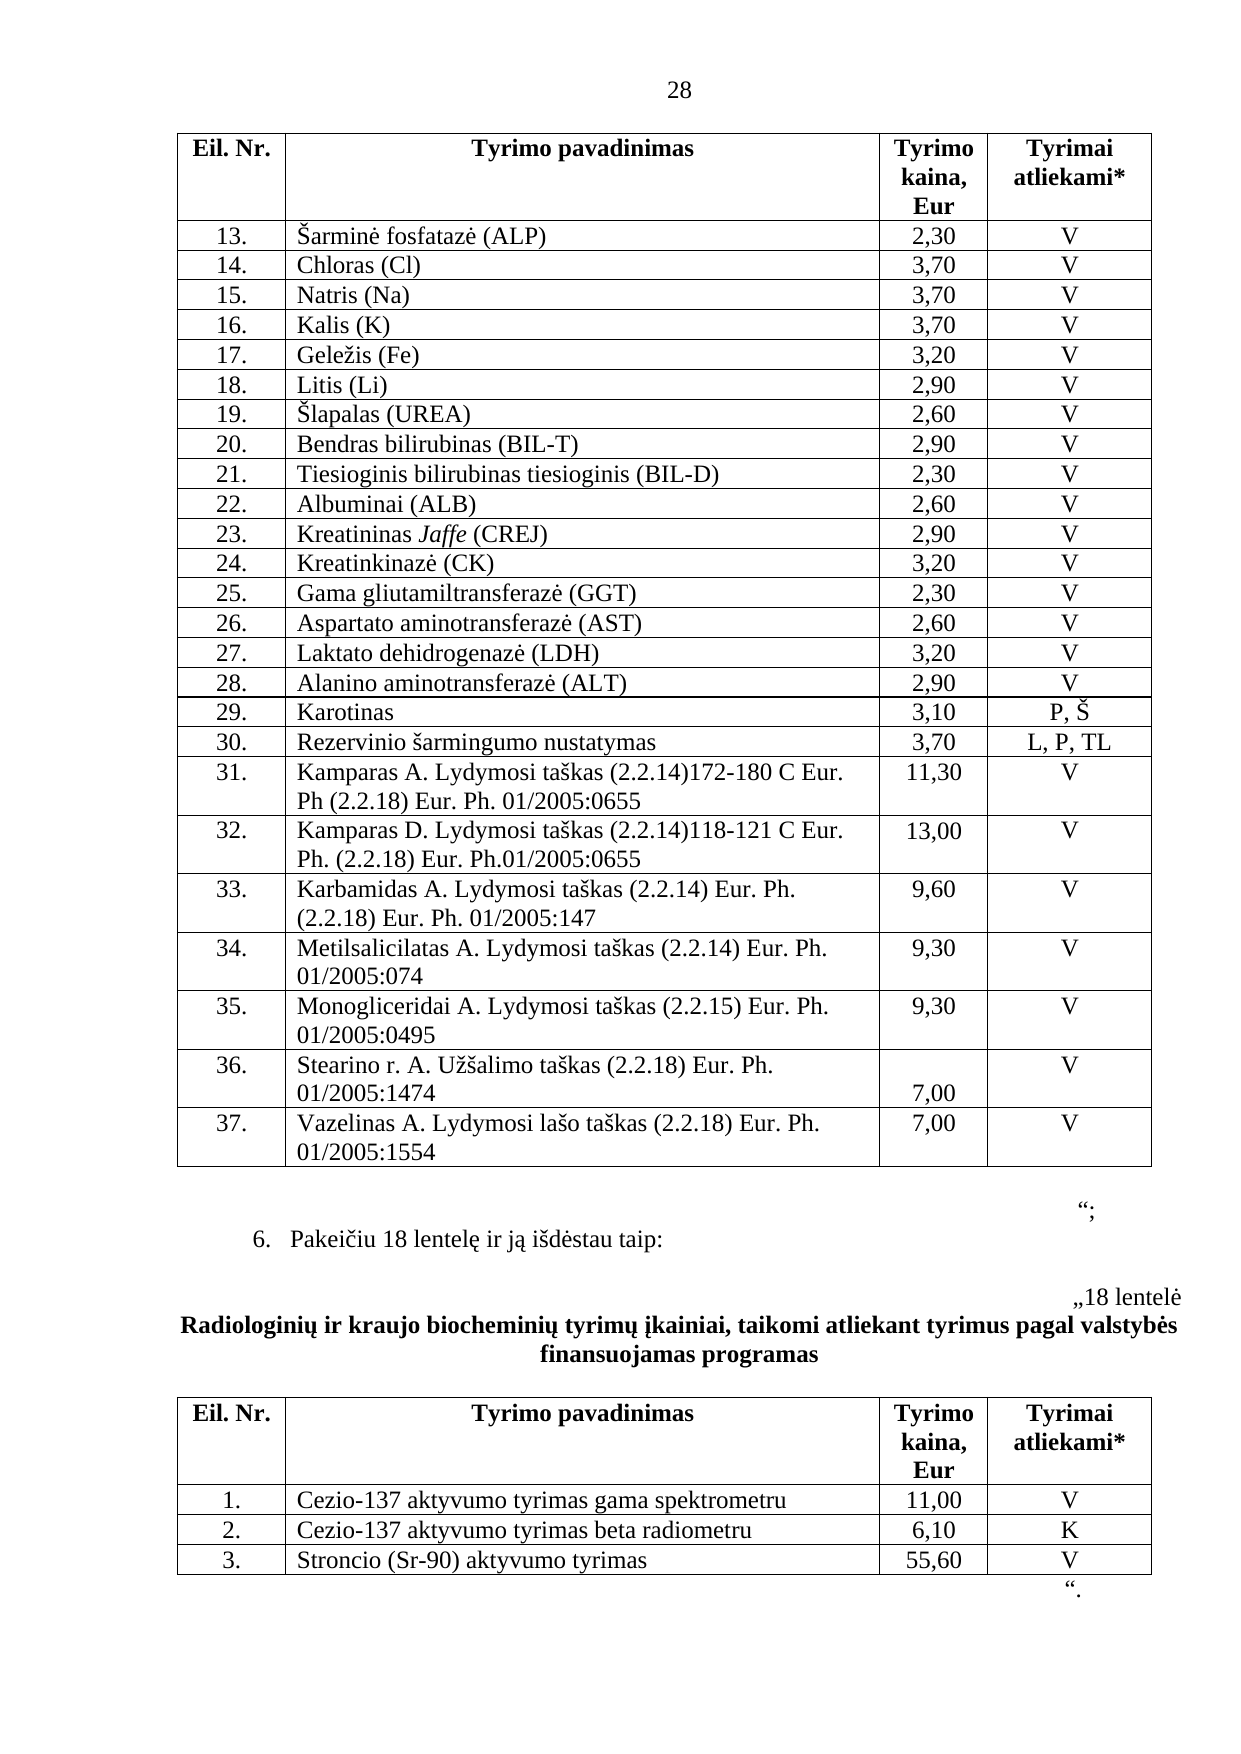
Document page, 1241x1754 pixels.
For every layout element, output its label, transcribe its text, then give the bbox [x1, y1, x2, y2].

table_cell V [988, 578, 1151, 607]
table_cell V [988, 638, 1151, 667]
table_cell V [988, 251, 1151, 279]
table_cell Stearino r. A. Užšalimo taškas (2.2.18) Eur. Ph. 01/2005:1474 [286, 1050, 879, 1107]
table_cell Chloras (Cl) [286, 251, 879, 279]
table_cell Litis (Li) [286, 370, 879, 398]
table_cell 3,70 [880, 727, 987, 756]
table_cell Monogliceridai A. Lydymosi taškas (2.2.15) Eur. Ph. 01/2005:0495 [286, 991, 879, 1049]
table_cell 9,30 [880, 933, 987, 990]
table_cell Tiesioginis bilirubinas tiesioginis (BIL-D) [286, 459, 879, 488]
table_cell 13,00 [880, 816, 987, 873]
table_cell 35. [178, 991, 285, 1049]
table_cell 2. [178, 1515, 285, 1544]
table_cell V [988, 221, 1151, 249]
table_cell 17. [178, 340, 285, 369]
table_cell L, P, TL [988, 727, 1151, 756]
text Radiologinių ir kraujo biocheminių tyrimų įkainiai, taikomi atliekant tyrimus pagal valstybės finansuojamas programas [177, 1311, 1181, 1368]
table_cell Laktato dehidrogenazė (LDH) [286, 638, 879, 667]
table_cell Bendras bilirubinas (BIL-T) [286, 429, 879, 458]
table_cell 25. [178, 578, 285, 607]
table_cell Rezervinio šarmingumo nustatymas [286, 727, 879, 756]
table_cell 3. [178, 1545, 285, 1573]
table_cell 29. [178, 698, 285, 726]
table_header Eil. Nr. [178, 134, 285, 220]
table_cell 21. [178, 459, 285, 488]
table_header Tyrimai atliekami* [988, 134, 1151, 220]
table_cell Cezio-137 aktyvumo tyrimas beta radiometru [286, 1515, 879, 1544]
table_cell Metilsalicilatas A. Lydymosi taškas (2.2.14) Eur. Ph. 01/2005:074 [286, 933, 879, 990]
text “; [177, 1196, 1181, 1224]
table_cell Kreatinkinazė (CK) [286, 549, 879, 577]
table_cell 2,90 [880, 668, 987, 696]
table_cell V [988, 519, 1151, 547]
table_cell 37. [178, 1108, 285, 1166]
table_cell 11,00 [880, 1485, 987, 1514]
table_cell 27. [178, 638, 285, 667]
table_cell 2,30 [880, 221, 987, 249]
table_cell 15. [178, 280, 285, 309]
table_header Tyrimo pavadinimas [286, 134, 879, 220]
table_cell 33. [178, 874, 285, 932]
table_cell Vazelinas A. Lydymosi lašo taškas (2.2.18) Eur. Ph. 01/2005:1554 [286, 1108, 879, 1166]
table_cell 2,90 [880, 429, 987, 458]
table_cell 3,20 [880, 549, 987, 577]
table_cell V [988, 1485, 1151, 1514]
table_cell K [988, 1515, 1151, 1544]
table_cell V [988, 757, 1151, 814]
table_cell 1. [178, 1485, 285, 1514]
table_cell 55,60 [880, 1545, 987, 1573]
table_cell 2,30 [880, 459, 987, 488]
table_cell 34. [178, 933, 285, 990]
table_cell 2,30 [880, 578, 987, 607]
table_cell Šlapalas (UREA) [286, 400, 879, 428]
table_cell 2,90 [880, 370, 987, 398]
table_cell Kreatininas Jaffe (CREJ) [286, 519, 879, 547]
table_header Tyrimo pavadinimas [286, 1398, 879, 1484]
table_cell Stroncio (Sr-90) aktyvumo tyrimas [286, 1545, 879, 1573]
table_cell Kamparas D. Lydymosi taškas (2.2.14)118-121 C Eur. Ph. (2.2.18) Eur. Ph.01/2005:0655 [286, 816, 879, 873]
table_cell Cezio-137 aktyvumo tyrimas gama spektrometru [286, 1485, 879, 1514]
table_header Tyrimo kaina, Eur [880, 1398, 987, 1484]
table_cell Natris (Na) [286, 280, 879, 309]
table_cell 26. [178, 608, 285, 637]
table_cell V [988, 370, 1151, 398]
table_cell V [988, 400, 1151, 428]
table_cell 11,30 [880, 757, 987, 814]
table_header Tyrimai atliekami* [988, 1398, 1151, 1484]
table_cell V [988, 429, 1151, 458]
table_cell 36. [178, 1050, 285, 1107]
table_cell V [988, 1545, 1151, 1573]
table_cell 3,70 [880, 310, 987, 339]
table_cell V [988, 608, 1151, 637]
table_cell Gama gliutamiltransferazė (GGT) [286, 578, 879, 607]
table_cell Albuminai (ALB) [286, 489, 879, 518]
table_cell Karbamidas A. Lydymosi taškas (2.2.14) Eur. Ph. (2.2.18) Eur. Ph. 01/2005:147 [286, 874, 879, 932]
table_cell 28. [178, 668, 285, 696]
table_cell V [988, 280, 1151, 309]
table_cell 24. [178, 549, 285, 577]
table_cell V [988, 816, 1151, 873]
table_cell 3,70 [880, 280, 987, 309]
table_cell 3,70 [880, 251, 987, 279]
text 6. Pakeičiu 18 lentelę ir ją išdėstau taip: [252, 1224, 1181, 1253]
table_cell 9,60 [880, 874, 987, 932]
table_cell 3,20 [880, 638, 987, 667]
table_cell V [988, 874, 1151, 932]
table_cell 20. [178, 429, 285, 458]
table_cell 3,20 [880, 340, 987, 369]
table_cell 14. [178, 251, 285, 279]
text “. [177, 1574, 1181, 1603]
table_cell Šarminė fosfatazė (ALP) [286, 221, 879, 249]
table_cell 16. [178, 310, 285, 339]
table_cell Geležis (Fe) [286, 340, 879, 369]
table_cell 2,60 [880, 489, 987, 518]
table_cell 9,30 [880, 991, 987, 1049]
table_cell V [988, 1108, 1151, 1166]
table_cell 6,10 [880, 1515, 987, 1544]
text „18 lentelė [177, 1282, 1181, 1311]
table_cell 19. [178, 400, 285, 428]
table_cell P, Š [988, 698, 1151, 726]
table_cell V [988, 459, 1151, 488]
table_cell 2,60 [880, 400, 987, 428]
table_cell V [988, 1050, 1151, 1107]
table_cell Karotinas [286, 698, 879, 726]
table_header Eil. Nr. [178, 1398, 285, 1484]
table_cell V [988, 549, 1151, 577]
table_cell 18. [178, 370, 285, 398]
table_cell Kalis (K) [286, 310, 879, 339]
table_cell 22. [178, 489, 285, 518]
table_cell 3,10 [880, 698, 987, 726]
table_cell Alanino aminotransferazė (ALT) [286, 668, 879, 696]
table_cell 7,00 [880, 1050, 987, 1107]
table_cell Kamparas A. Lydymosi taškas (2.2.14)172-180 C Eur. Ph (2.2.18) Eur. Ph. 01/2005:0655 [286, 757, 879, 814]
table_cell 31. [178, 757, 285, 814]
table_cell 30. [178, 727, 285, 756]
table_cell V [988, 340, 1151, 369]
table_cell 7,00 [880, 1108, 987, 1166]
table_cell 32. [178, 816, 285, 873]
table_cell 2,90 [880, 519, 987, 547]
table_cell 13. [178, 221, 285, 249]
table_cell V [988, 668, 1151, 696]
table_cell V [988, 489, 1151, 518]
table_cell V [988, 991, 1151, 1049]
table_cell 2,60 [880, 608, 987, 637]
table_cell 23. [178, 519, 285, 547]
table_cell Aspartato aminotransferazė (AST) [286, 608, 879, 637]
table_cell V [988, 310, 1151, 339]
table_cell V [988, 933, 1151, 990]
table_header Tyrimo kaina, Eur [880, 134, 987, 220]
